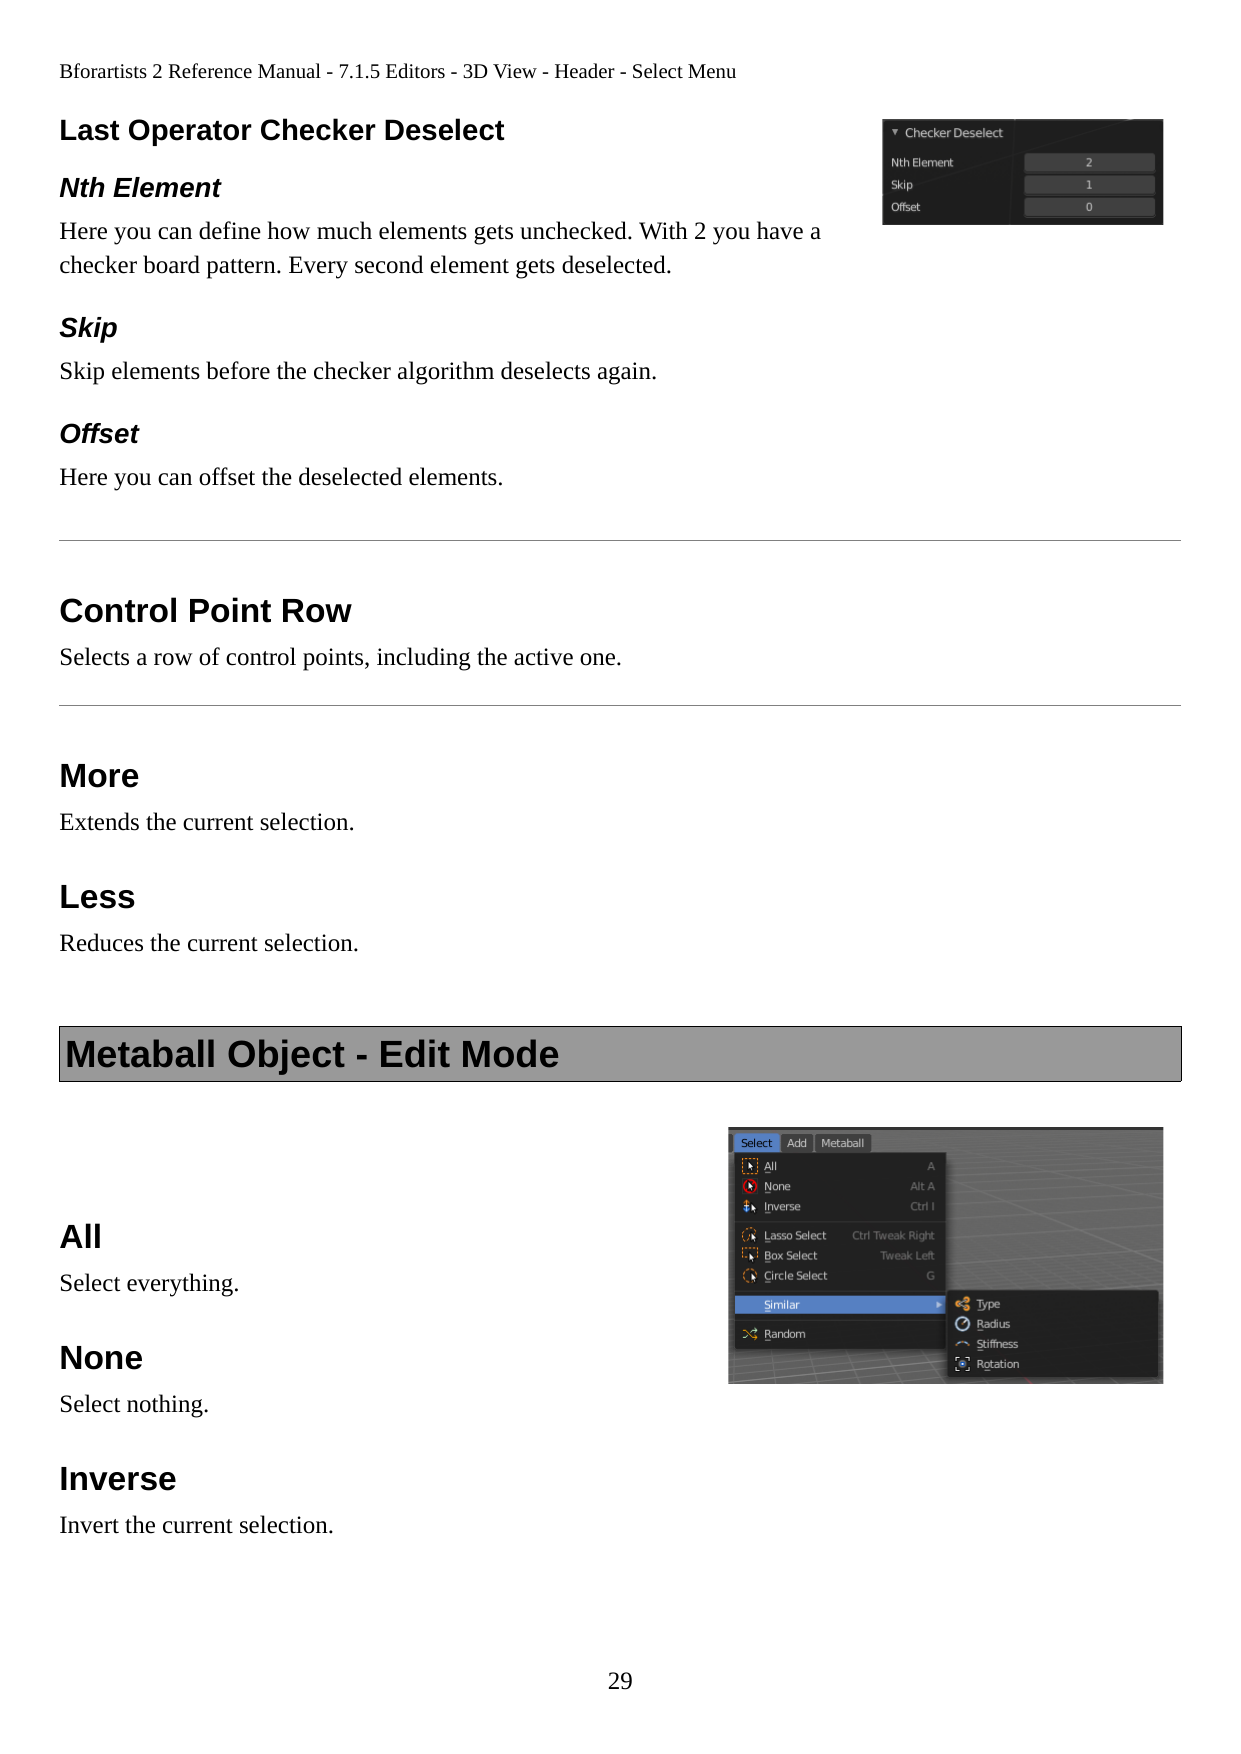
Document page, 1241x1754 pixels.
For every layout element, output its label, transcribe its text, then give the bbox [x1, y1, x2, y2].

text Select nothing. [59, 1389, 1181, 1418]
text Skip elements before the checker algorithm deselects again. [59, 356, 1181, 385]
subtitle None [59, 1338, 728, 1377]
subtitle [1164, 1338, 1181, 1377]
picture [728, 1127, 1164, 1384]
subtitle Inverse [59, 1459, 1181, 1498]
subtitle [1164, 171, 1181, 203]
subtitle Nth Element [59, 171, 882, 203]
text Here you can offset the deselected elements. [59, 462, 1181, 491]
subtitle Skip [59, 312, 1181, 344]
subtitle Less [59, 877, 1181, 915]
subtitle [1164, 1217, 1181, 1256]
text [1164, 1268, 1181, 1297]
text Selects a row of control points, including the active one. [59, 642, 1181, 670]
table_header Metaball Object - Edit Mode [60, 1027, 1181, 1081]
text Invert the current selection. [59, 1510, 1181, 1539]
text Reduces the current selection. [59, 928, 1181, 957]
text Select everything. [59, 1268, 728, 1297]
text Extends the current selection. [59, 807, 1181, 836]
subtitle Last Operator Checker Deselect [59, 113, 1181, 146]
subtitle Offset [59, 418, 1181, 449]
subtitle All [59, 1217, 728, 1256]
picture [882, 119, 1164, 225]
text Here you can define how much elements gets unchecked. With 2 you have a checker board pattern. Every second element gets deselected. [59, 216, 1181, 279]
subtitle More [59, 756, 1181, 794]
subtitle Control Point Row [59, 591, 1181, 629]
